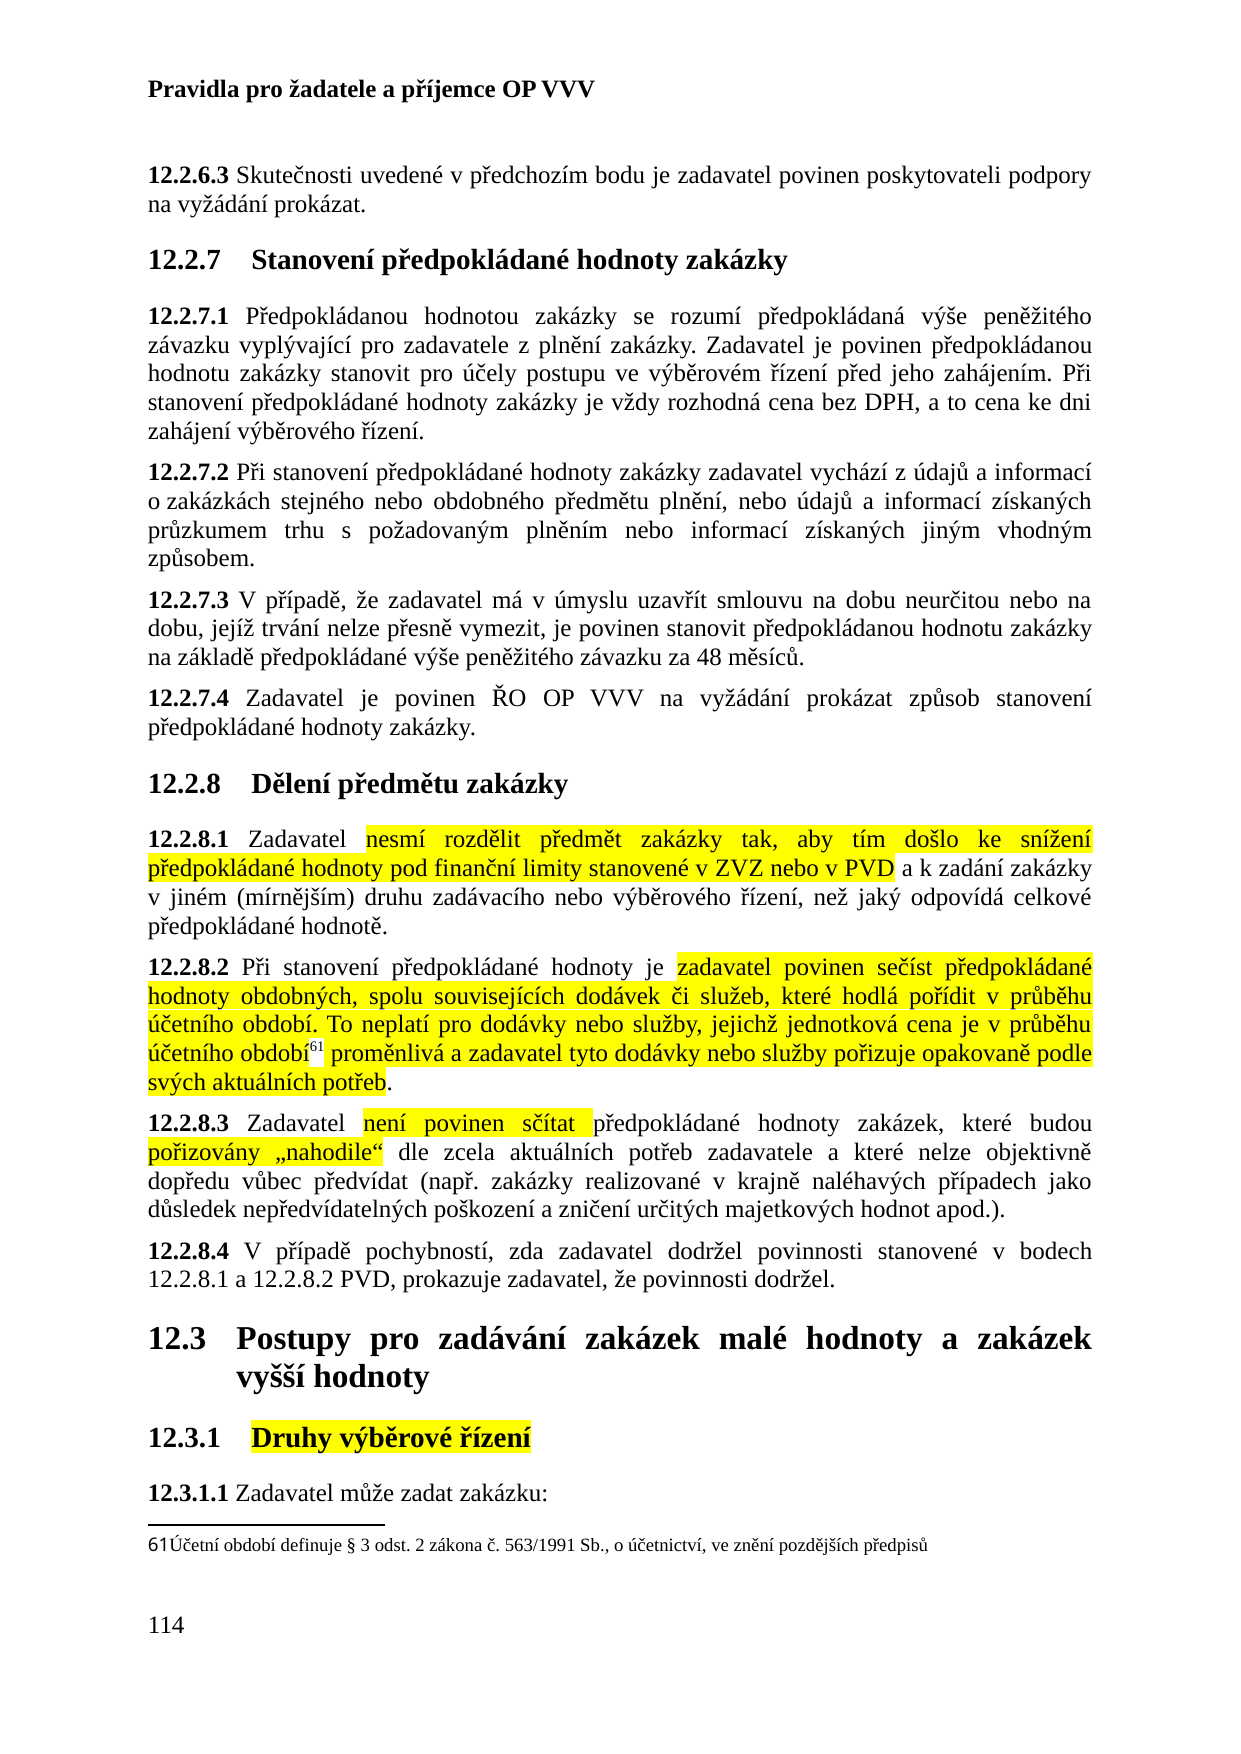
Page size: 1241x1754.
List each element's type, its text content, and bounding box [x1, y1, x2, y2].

text 12.2.7.4 Zadavatel je povinen ŘO OP VVV na vyžádání prokázat způsob stanovení předpokládané hodnoty zakázky. [148, 683, 1093, 741]
list Dělení předmětu zakázky [148, 766, 1093, 799]
text 12.2.7.1 Předpokládanou hodnotou zakázky se rozumí předpokládaná výše peněžitého závazku vyplývající pro zadavatele z plnění zakázky. Zadavatel je povinen předpokládanou hodnotu zakázky stanovit pro účely postupu ve výběrovém řízení před jeho zahájením. Při stanovení předpokládané hodnoty zakázky je vždy rozhodná cena bez DPH, a to cena ke dni zahájení výběrového řízení. [148, 301, 1093, 445]
text 12.2.8.4 V případě pochybností, zda zadavatel dodržel povinnosti stanovené v bodech 12.2.8.1 a 12.2.8.2 PVD, prokazuje zadavatel, že povinnosti dodržel. [148, 1236, 1093, 1293]
text 12.2.7.3 V případě, že zadavatel má v úmyslu uzavřít smlouvu na dobu neurčitou nebo na dobu, jejíž trvání nelze přesně vymezit, je povinen stanovit předpokládanou hodnotu zakázky na základě předpokládané výše peněžitého závazku za 48 měsíců. [148, 585, 1093, 671]
text Účetní období definuje § 3 odst. 2 zákona č. 563/1991 Sb., o účetnictví, ve znění pozdějších předpisů [148, 1531, 1093, 1557]
text 12.2.8.2 Při stanovení předpokládané hodnoty je zadavatel povinen sečíst předpokládané hodnoty obdobných, spolu souvisejících dodávek či služeb, které hodlá pořídit v průběhu účetního období. To neplatí pro dodávky nebo služby, jejichž jednotková cena je v průběhu účetního období proměnlivá a zadavatel tyto dodávky nebo služby pořizuje opakovaně podle svých aktuálních potřeb. [148, 952, 1093, 1096]
text 12.3.1.1 Zadavatel může zadat zakázku: [148, 1478, 1093, 1507]
list Stanovení předpokládané hodnoty zakázky [148, 242, 1093, 276]
text 12.2.8.1 Zadavatel nesmí rozdělit předmět zakázky tak, aby tím došlo ke snížení předpokládané hodnoty pod finanční limity stanovené v ZVZ nebo v PVD a k zadání zakázky v jiném (mírnějším) druhu zadávacího nebo výběrového řízení, než jaký odpovídá celkové předpokládané hodnotě. [148, 824, 1093, 939]
text 12.2.6.3 Skutečnosti uvedené v předchozím bodu je zadavatel povinen poskytovateli podpory na vyžádání prokázat. [148, 160, 1093, 217]
subtitle Postupy pro zadávání zakázek malé hodnoty a zakázek vyšší hodnoty [148, 1318, 1093, 1395]
text 12.2.8.3 Zadavatel není povinen sčítat předpokládané hodnoty zakázek, které budou pořizovány „nahodile“ dle zcela aktuálních potřeb zadavatele a které nelze objektivně dopředu vůbec předvídat (např. zakázky realizované v krajně naléhavých případech jako důsledek nepředvídatelných poškození a zničení určitých majetkových hodnot apod.). [148, 1108, 1093, 1223]
list Druhy výběrové řízení [148, 1420, 1093, 1453]
text 12.2.7.2 Při stanovení předpokládané hodnoty zakázky zadavatel vychází z údajů a informací o zakázkách stejného nebo obdobného předmětu plnění, nebo údajů a informací získaných průzkumem trhu s požadovaným plněním nebo informací získaných jiným vhodným způsobem. [148, 457, 1093, 572]
